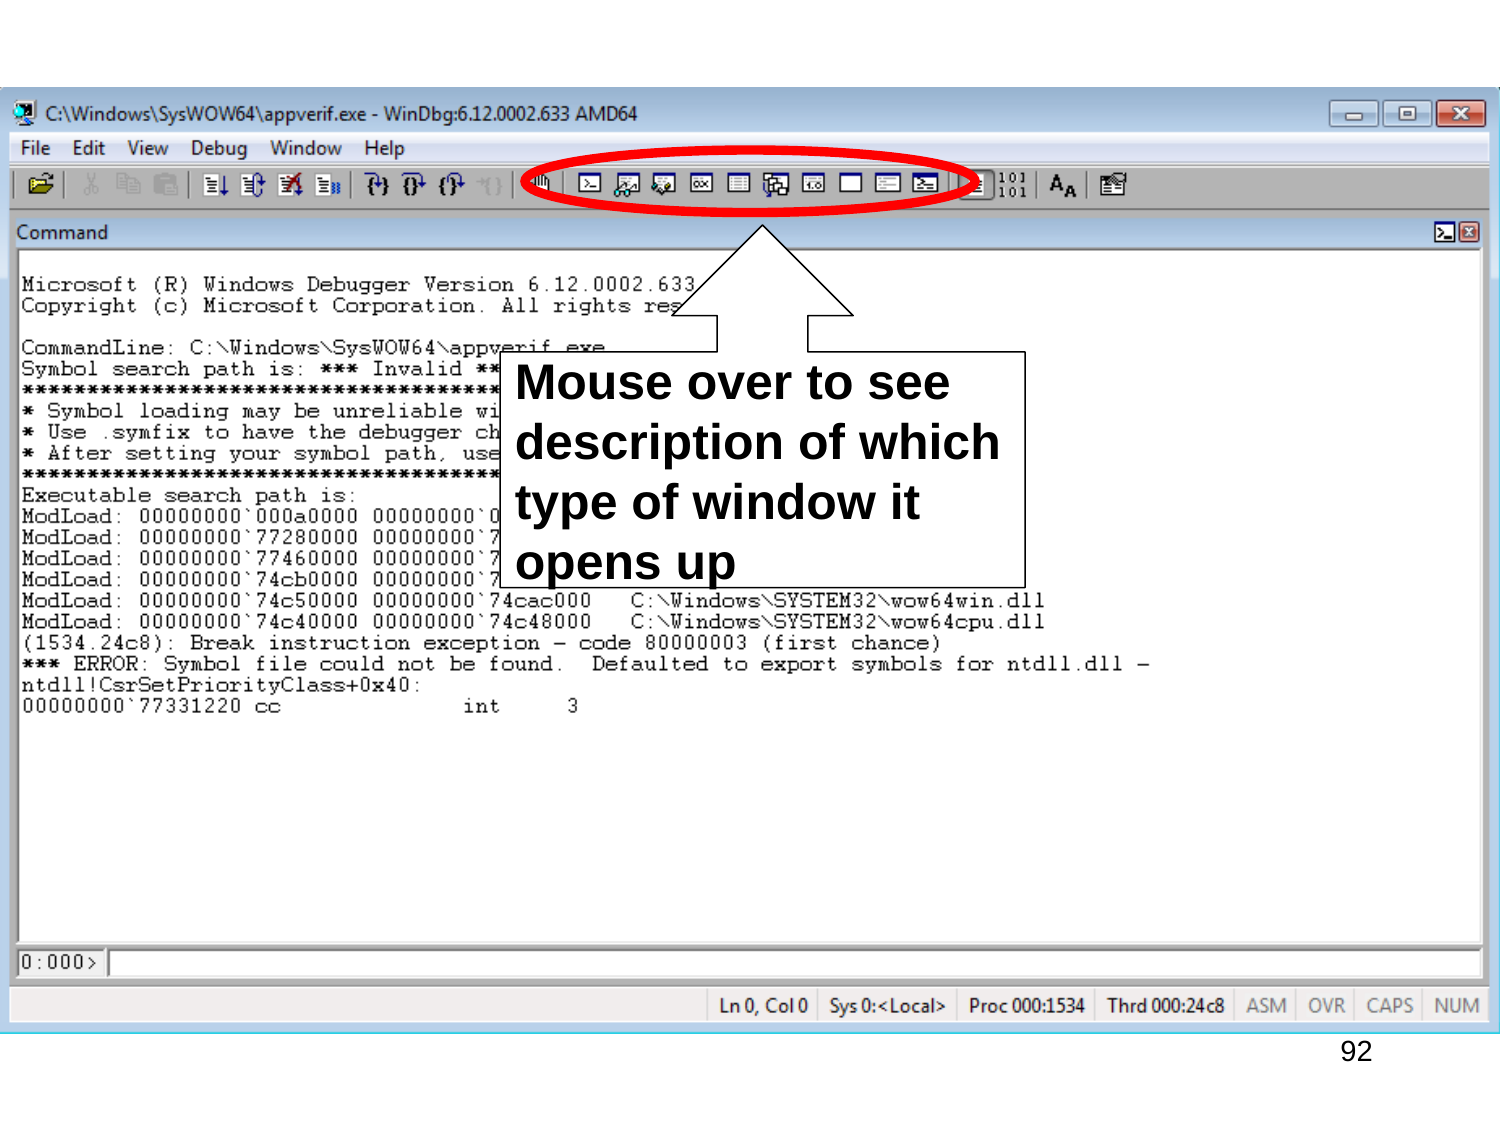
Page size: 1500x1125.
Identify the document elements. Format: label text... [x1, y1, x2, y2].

text_box Mouse over to see description of which type of window it opens up [500, 224, 1026, 588]
picture [0, 87, 1500, 1034]
title [0, 0, 1500, 87]
text_box 1 [1074, 1034, 1388, 1101]
